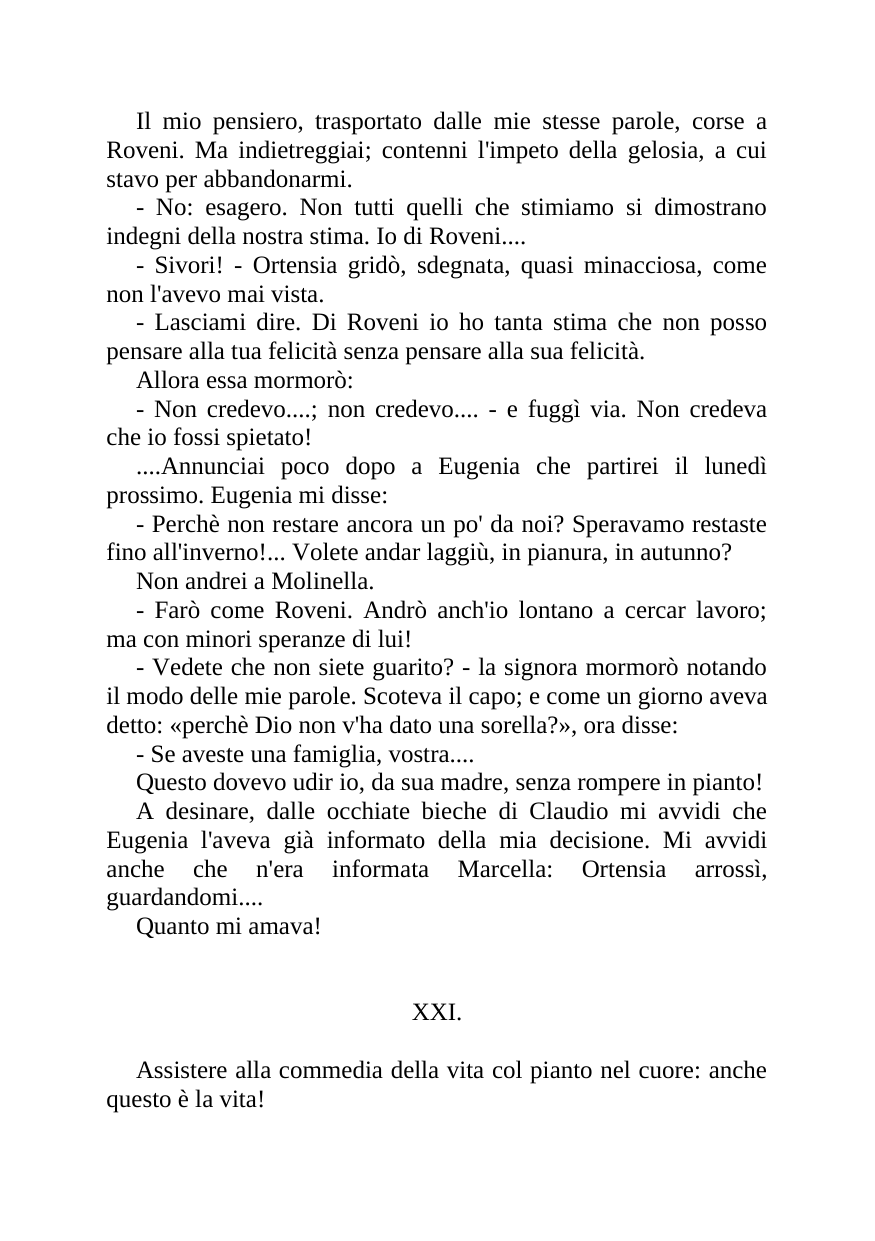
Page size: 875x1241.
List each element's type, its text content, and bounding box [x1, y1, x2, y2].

text - Non credevo....; non credevo.... - e fuggì via. Non credeva che io fossi spietato! [106, 394, 768, 451]
text Il mio pensiero, trasportato dalle mie stesse parole, corse a Roveni. Ma indietreggiai; contenni l'impeto della gelosia, a cui stavo per abbandonarmi. [106, 106, 768, 192]
text - Farò come Roveni. Andrò anch'io lontano a cercar lavoro; ma con minori speranze di lui! [106, 595, 768, 652]
text - Se aveste una famiglia, vostra.... [106, 739, 768, 767]
text A desinare, dalle occhiate bieche di Claudio mi avvidi che Eugenia l'aveva già informato della mia decisione. Mi avvidi anche che n'era informata Marcella: Ortensia arrossì, guardandomi.... [106, 796, 768, 911]
text Quanto mi amava! [106, 911, 768, 940]
text - Vedete che non siete guarito? - la signora mormorò notando il modo delle mie parole. Scoteva il capo; e come un giorno aveva detto: «perchè Dio non v'ha dato una sorella?», ora disse: [106, 652, 768, 739]
text XXI. [106, 997, 768, 1026]
text - Perchè non restare ancora un po' da noi? Speravamo restaste fino all'inverno!... Volete andar laggiù, in pianura, in autunno? [106, 509, 768, 566]
text - Sivori! - Ortensia gridò, sdegnata, quasi minacciosa, come non l'avevo mai vista. [106, 250, 768, 307]
text Non andrei a Molinella. [106, 566, 768, 595]
text Assistere alla commedia della vita col pianto nel cuore: anche questo è la vita! [106, 1055, 768, 1112]
text ....Annunciai poco dopo a Eugenia che partirei il lunedì prossimo. Eugenia mi disse: [106, 451, 768, 509]
text Allora essa mormorò: [106, 365, 768, 394]
text - No: esagero. Non tutti quelli che stimiamo si dimostrano indegni della nostra stima. Io di Roveni.... [106, 192, 768, 250]
text Questo dovevo udir io, da sua madre, senza rompere in pianto! [106, 767, 768, 796]
text - Lasciami dire. Di Roveni io ho tanta stima che non posso pensare alla tua felicità senza pensare alla sua felicità. [106, 307, 768, 365]
